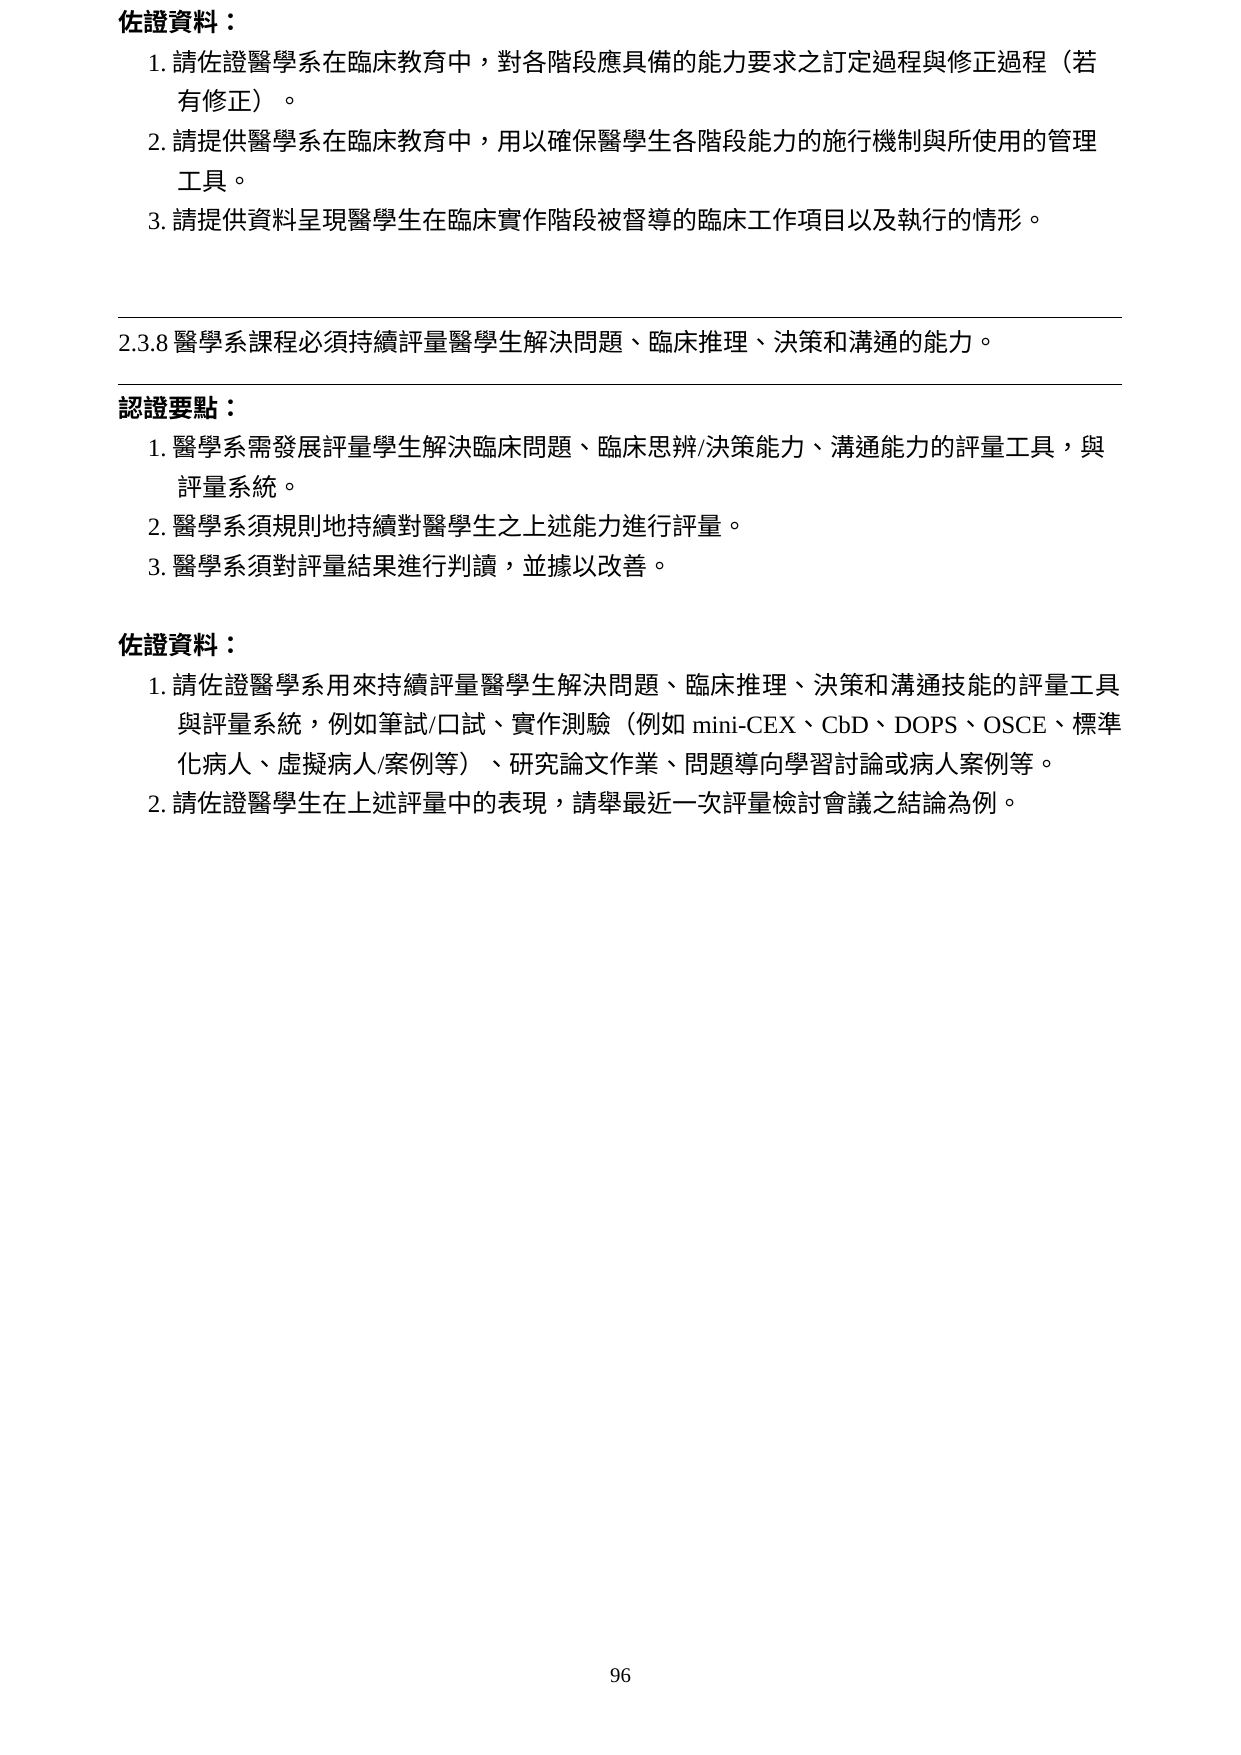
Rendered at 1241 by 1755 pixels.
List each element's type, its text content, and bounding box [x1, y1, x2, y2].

text 認證要點： [118, 385, 1122, 425]
text 佐證資料： [118, 0, 1122, 39]
list 醫學系須對評量結果進行判讀，並據以改善。 [148, 544, 1122, 583]
list 醫學系須規則地持續對醫學生之上述能力進行評量。 [148, 504, 1122, 544]
text 佐證資料： [118, 623, 1122, 662]
list 醫學系需發展評量學生解決臨床問題、臨床思辨/決策能力、溝通能力的評量工具，與評量系統。 [148, 425, 1122, 504]
list 請佐證醫學系在臨床教育中，對各階段應具備的能力要求之訂定過程與修正過程（若有修正）。 [148, 39, 1122, 119]
list 請佐證醫學系用來持續評量醫學生解決問題、臨床推理、決策和溝通技能的評量工具與評量系統，例如筆試/口試、實作測驗（例如mini-CEX、CbD、DOPS、OSCE、標準化病人、虛擬病人/案例等）、研究論文作業、問題導向學習討論或病人案例等。 [148, 662, 1122, 781]
list 請佐證醫學生在上述評量中的表現，請舉最近一次評量檢討會議之結論為例。 [148, 781, 1122, 821]
text 2.3.8醫學系課程必須持續評量醫學生解決問題、臨床推理、決策和溝通的能力。 [118, 318, 1122, 384]
list 請提供資料呈現醫學生在臨床實作階段被督導的臨床工作項目以及執行的情形。 [148, 198, 1122, 237]
list 請提供醫學系在臨床教育中，用以確保醫學生各階段能力的施行機制與所使用的管理工具。 [148, 119, 1122, 198]
